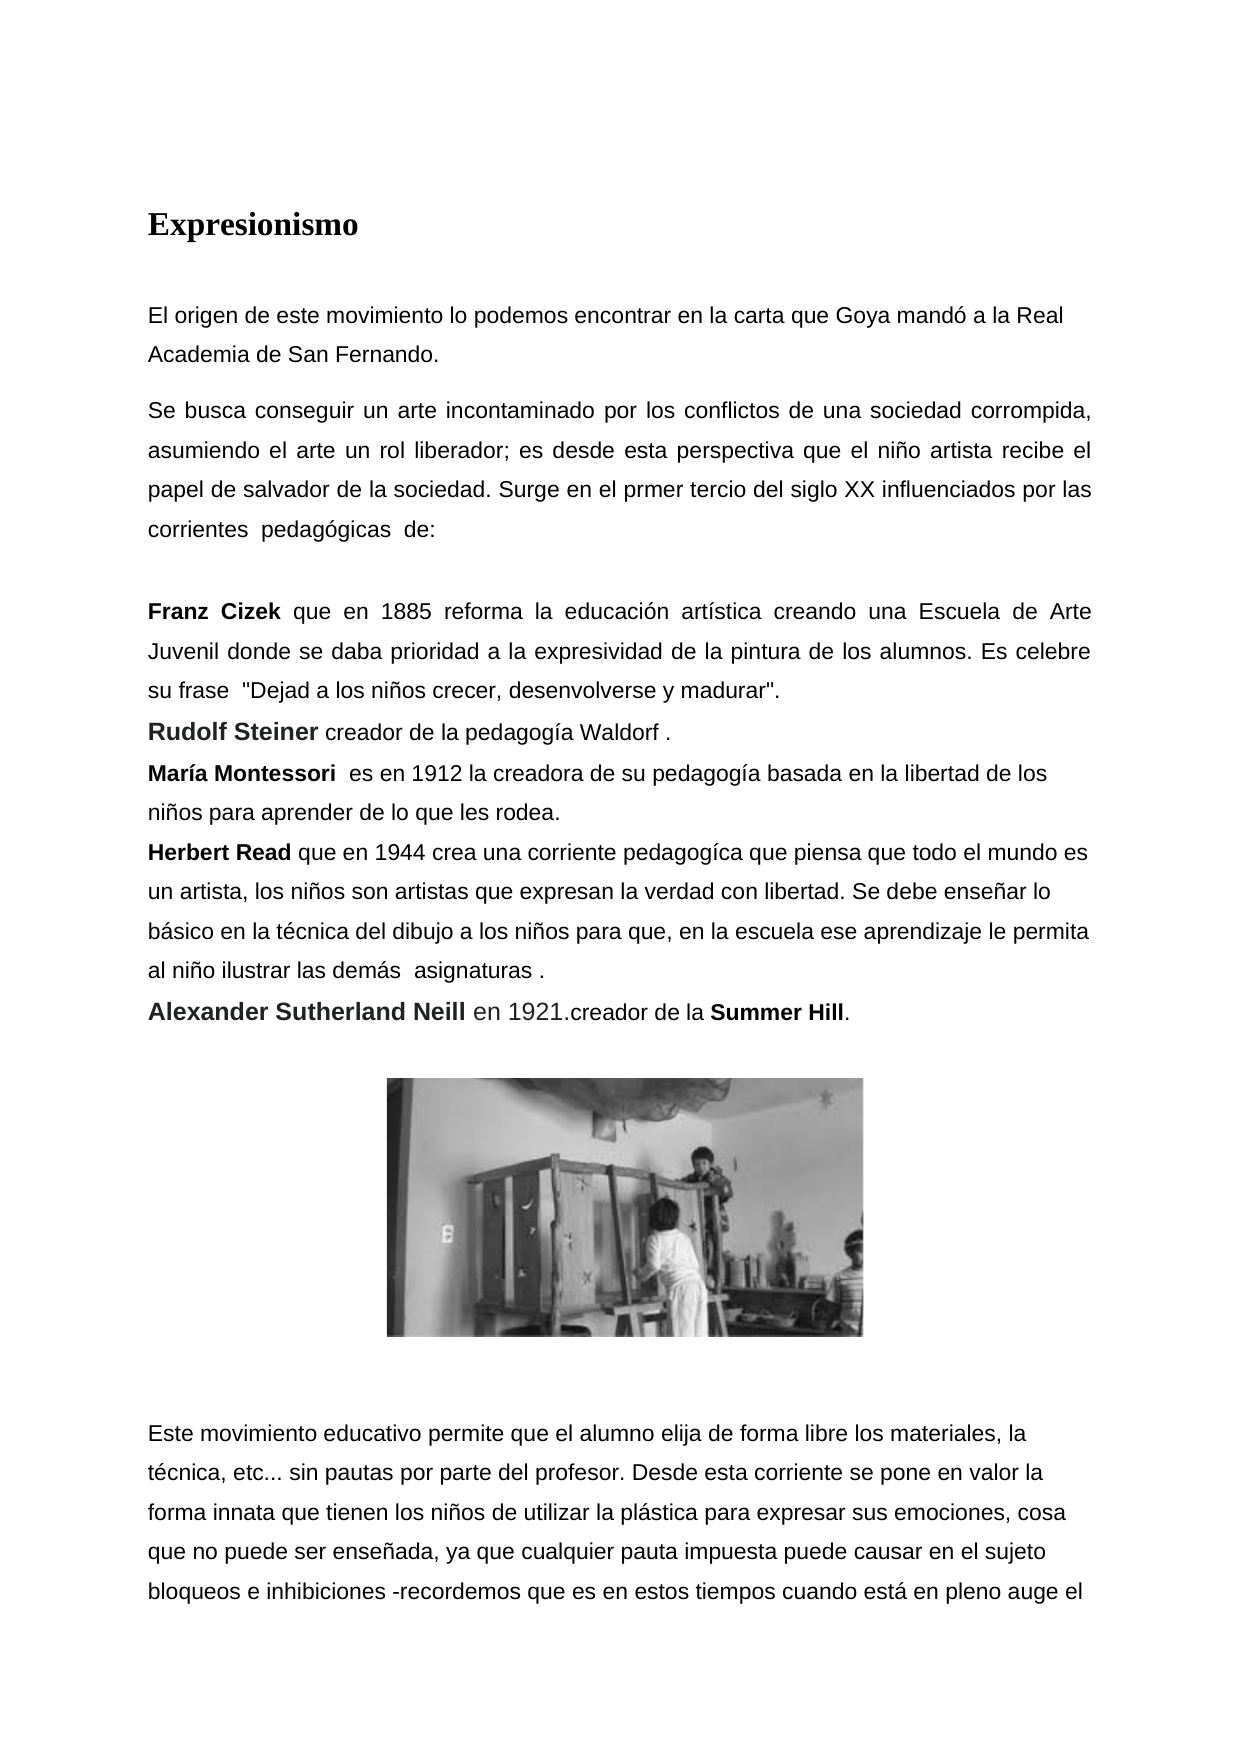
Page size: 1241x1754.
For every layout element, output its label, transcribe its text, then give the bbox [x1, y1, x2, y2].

text Alexander Sutherland Neill en 1921.creador de la Summer Hill. [148, 997, 1093, 1026]
text María Montessori es en 1912 la creadora de su pedagogía basada en la libertad de los niños para aprender de lo que les rodea. [148, 760, 1093, 826]
text Franz Cizek que en 1885 reforma la educación artística creando una Escuela de Arte Juvenil donde se daba prioridad a la expresividad de la pintura de los alumnos. Es celebre su frase "Dejad a los niños crecer, desenvolverse y madurar". [148, 598, 1093, 704]
text Herbert Read que en 1944 crea una corriente pedagogíca que piensa que todo el mundo es un artista, los niños son artistas que expresan la verdad con libertad. Se debe enseñar lo básico en la técnica del dibujo a los niños para que, en la escuela ese aprendizaje le permita al niño ilustrar las demás asignaturas . [148, 839, 1093, 984]
text Se busca conseguir un arte incontaminado por los conflictos de una sociedad corrompida, asumiendo el arte un rol liberador; es desde esta perspectiva que el niño artista recibe el papel de salvador de la sociedad. Surge en el prmer tercio del siglo XX influenciados por las corrientes pedagógicas de: [148, 397, 1093, 542]
text Rudolf Steiner creador de la pedagogía Waldorf . [148, 717, 1093, 746]
text El origen de este movimiento lo podemos encontrar en la carta que Goya mandó a la Real Academia de San Fernando. [148, 302, 1093, 367]
text Este movimiento educativo permite que el alumno elija de forma libre los materiales, la técnica, etc... sin pautas por parte del profesor. Desde esta corriente se pone en valor la forma innata que tienen los niños de utilizar la plástica para expresar sus emociones, cosa que no puede ser enseñada, ya que cualquier pauta impuesta puede causar en el sujeto bloqueos e inhibiciones -recordemos que es en estos tiempos cuando está en pleno auge el [148, 1420, 1093, 1604]
text Expresionismo [148, 205, 1093, 243]
picture [386, 1078, 864, 1337]
